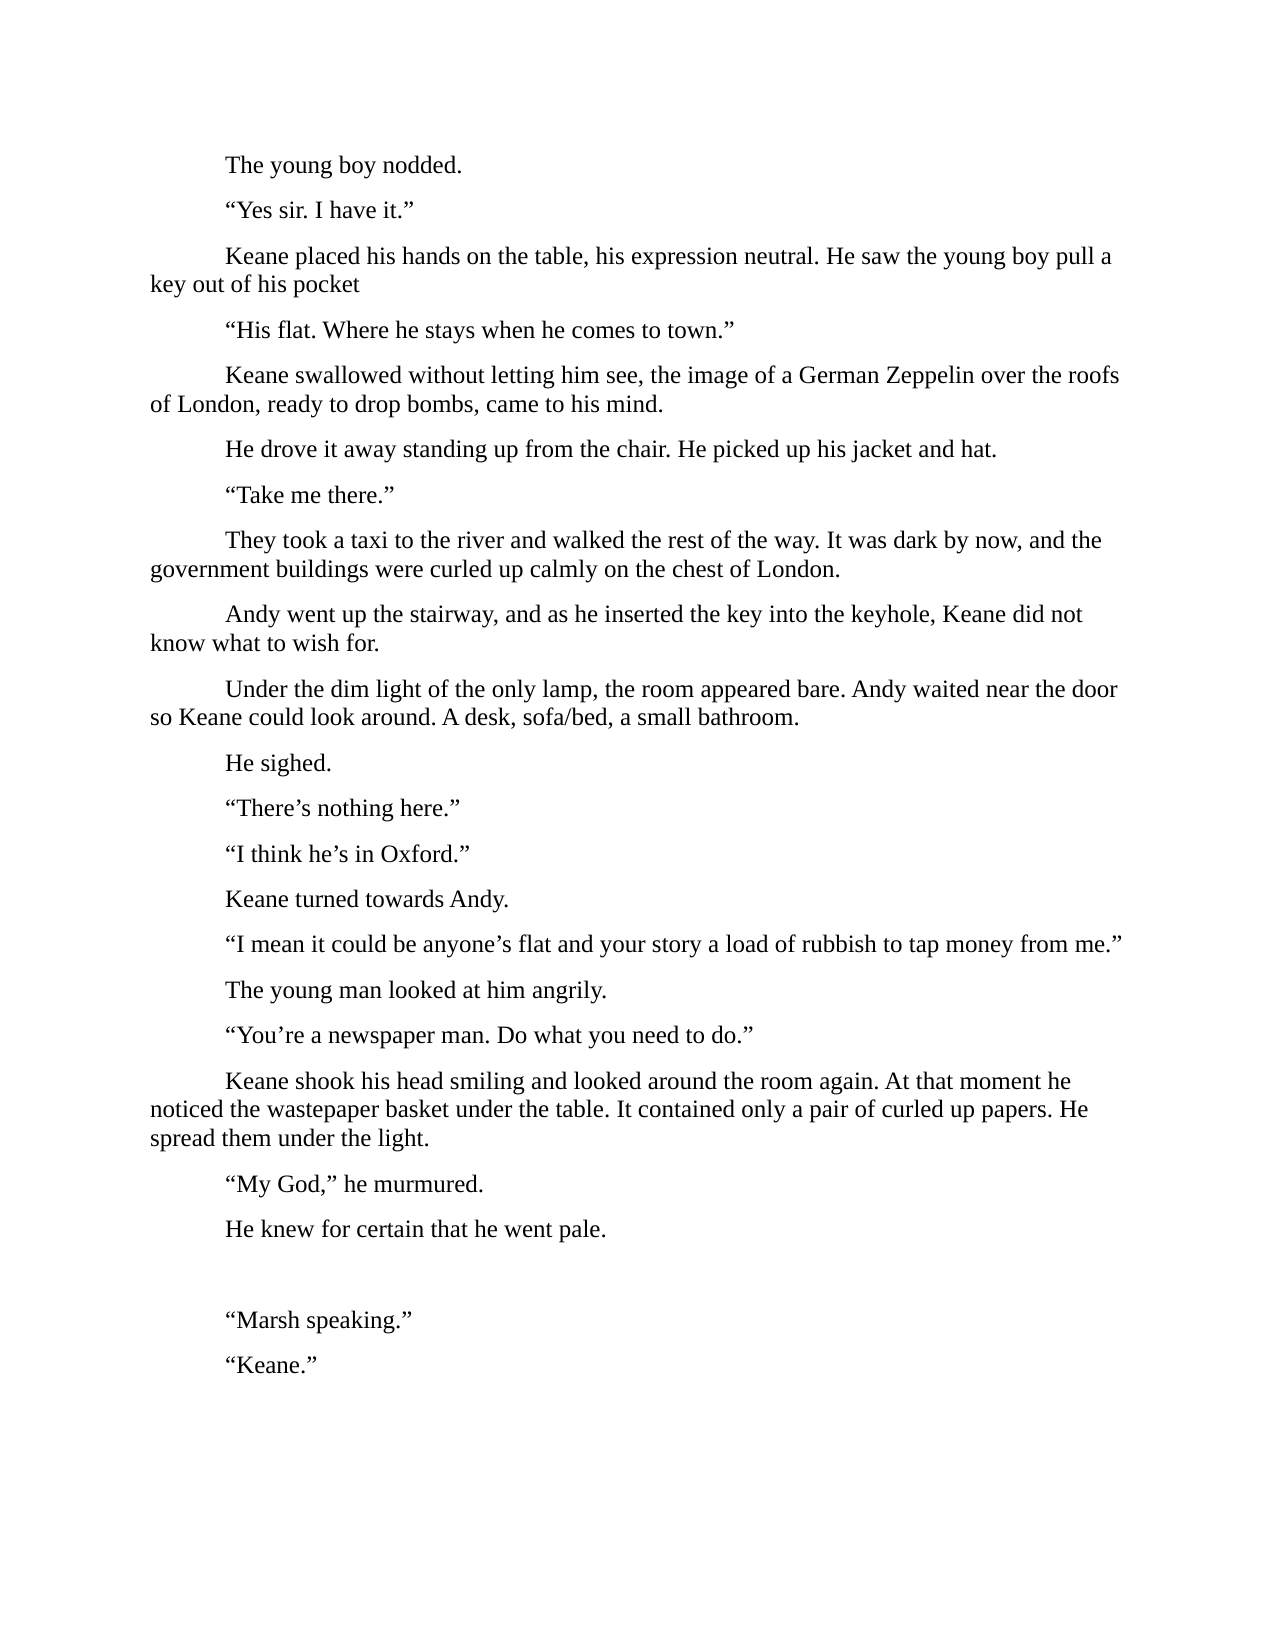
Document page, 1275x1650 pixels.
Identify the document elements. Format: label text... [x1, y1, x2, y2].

text “Keane.” [150, 1350, 1125, 1379]
text “There’s nothing here.” [150, 793, 1125, 822]
text He sighed. [150, 748, 1125, 777]
text Keane turned towards Andy. [150, 884, 1125, 913]
text They took a taxi to the river and walked the rest of the way. It was dark by now, and the government buildings were curled up calmly on the chest of London. [150, 525, 1125, 583]
text He drove it away standing up from the chair. He picked up his jacket and hat. [150, 434, 1125, 463]
text “Marsh speaking.” [150, 1305, 1125, 1334]
text Andy went up the stairway, and as he inserted the key into the keyhole, Keane did not know what to wish for. [150, 599, 1125, 657]
text Keane swallowed without letting him see, the image of a German Zeppelin over the roofs of London, ready to drop bombs, came to his mind. [150, 360, 1125, 418]
text “My God,” he murmured. [150, 1169, 1125, 1197]
text “His flat. Where he stays when he comes to town.” [150, 315, 1125, 344]
text Keane placed his hands on the table, his expression neutral. He saw the young boy pull a key out of his pocket [150, 241, 1125, 298]
text “I mean it could be anyone’s flat and your story a load of rubbish to tap money from me.” [150, 929, 1125, 958]
text Keane shook his head smiling and looked around the room again. At that moment he noticed the wastepaper basket under the table. It contained only a pair of curled up papers. He spread them under the light. [150, 1066, 1125, 1152]
text “Yes sir. I have it.” [150, 195, 1125, 224]
text The young boy nodded. [150, 150, 1125, 179]
text The young man looked at him angrily. [150, 975, 1125, 1004]
text “I think he’s in Oxford.” [150, 839, 1125, 867]
text “You’re a newspaper man. Do what you need to do.” [150, 1020, 1125, 1049]
text “Take me there.” [150, 480, 1125, 509]
text He knew for certain that he went pale. [150, 1214, 1125, 1243]
text Under the dim light of the only lamp, the room appeared bare. Andy waited near the door so Keane could look around. A desk, sofa/bed, a small bathroom. [150, 674, 1125, 731]
